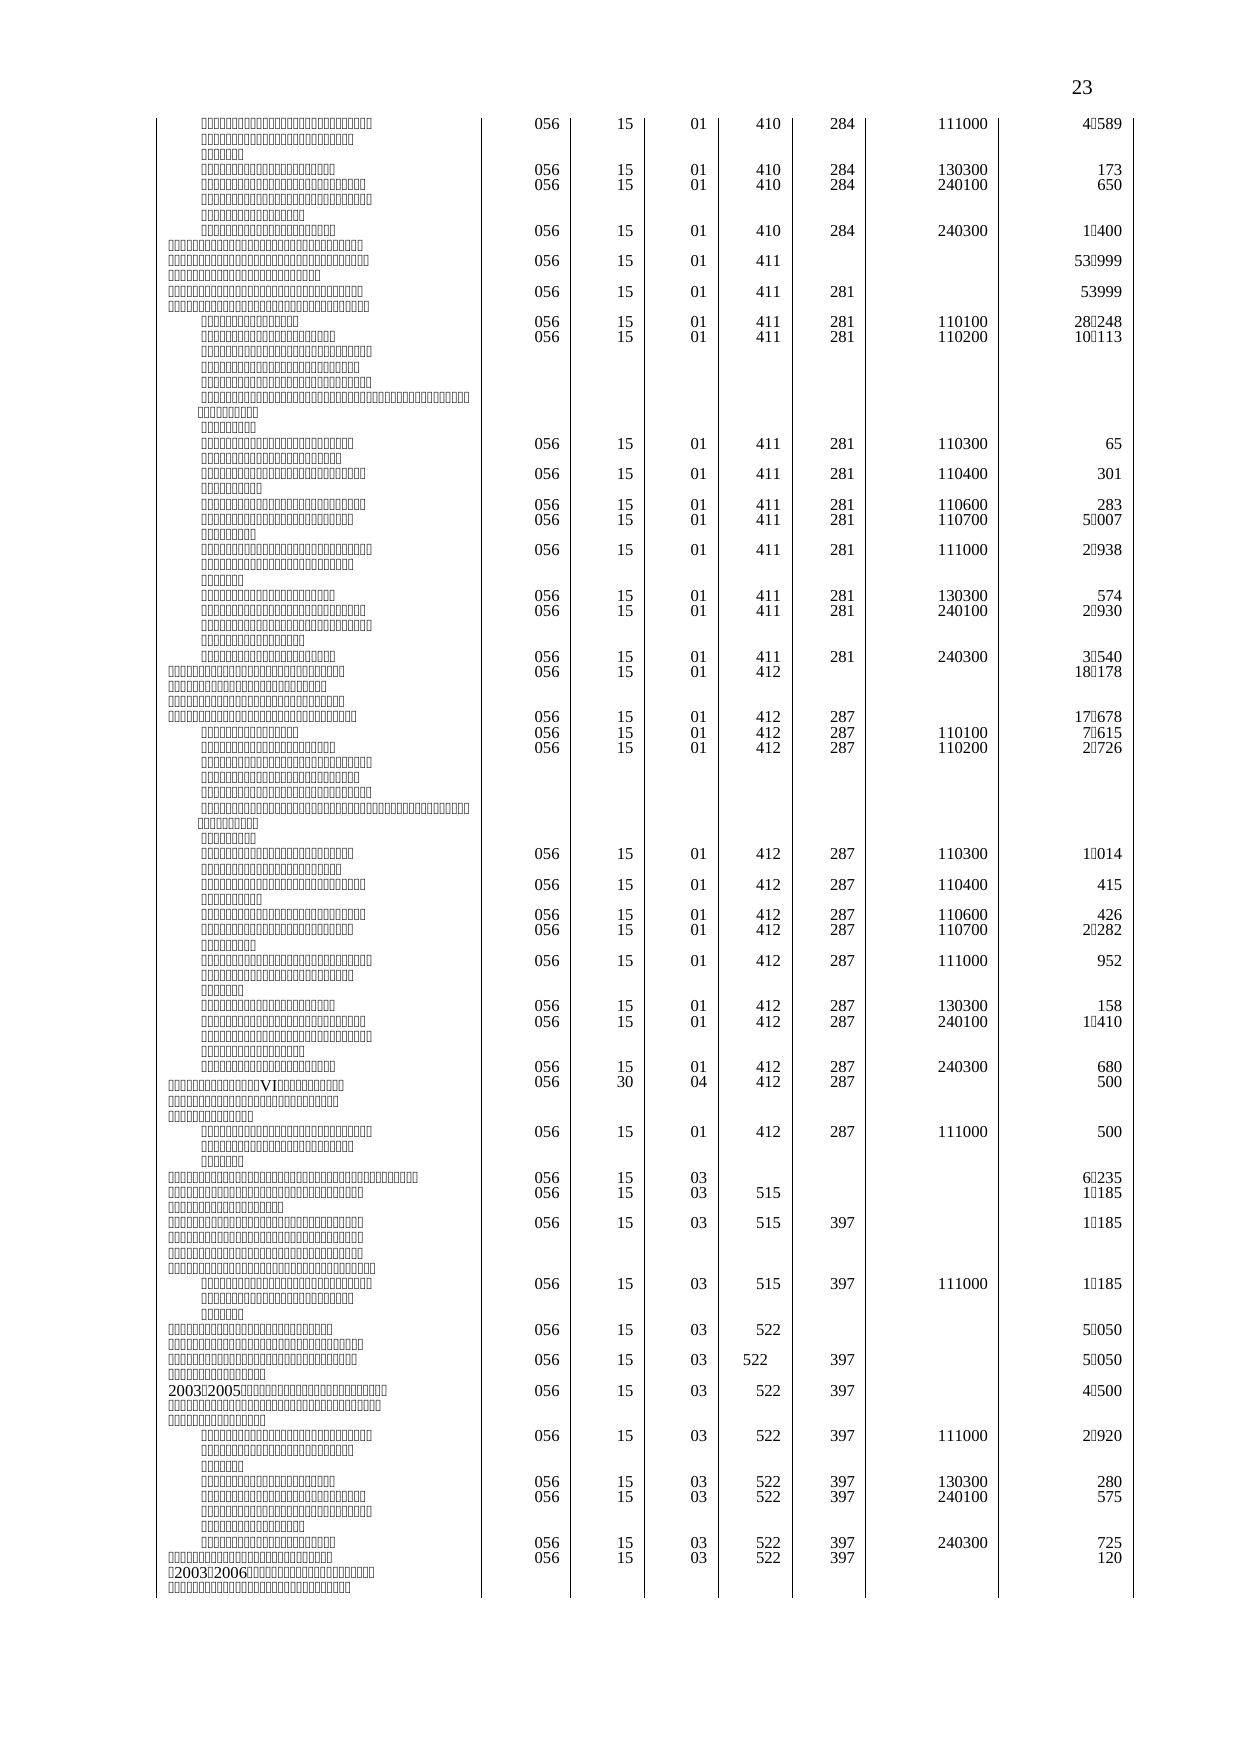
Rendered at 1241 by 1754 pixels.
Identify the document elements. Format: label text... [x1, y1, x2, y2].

table_cell  [719, 164, 792, 179]
table_cell  [571, 1076, 644, 1126]
table_cell  [571, 590, 644, 605]
table_cell  [482, 240, 570, 285]
table_cell  [571, 879, 644, 909]
table_cell  [719, 468, 792, 498]
table_cell    [157, 240, 481, 285]
table_cell  [571, 514, 644, 544]
table_cell  [157, 909, 481, 924]
table_cell  [571, 1476, 644, 1491]
table_cell  [793, 164, 865, 179]
table_cell  [793, 742, 865, 848]
table_cell [793, 666, 865, 696]
table_cell  [571, 1061, 644, 1076]
table_cell  [719, 1537, 792, 1552]
table_cell  [482, 590, 570, 605]
table_cell  [482, 164, 570, 179]
table_cell [866, 1354, 998, 1384]
table_cell  [157, 590, 481, 605]
table_cell  [999, 438, 1133, 468]
table_cell  [719, 955, 792, 1000]
table_cell  [866, 164, 998, 179]
table_cell  [999, 225, 1133, 240]
table_cell  [645, 666, 718, 696]
table_cell  [571, 1217, 644, 1278]
table_cell  [571, 1491, 644, 1537]
table_cell  [719, 1000, 792, 1015]
table_cell  [719, 1278, 792, 1324]
table_cell [866, 1187, 998, 1217]
table_cell  [793, 1430, 865, 1476]
table_cell   [157, 696, 481, 726]
table_cell  [157, 1000, 481, 1015]
table_cell  [999, 605, 1133, 650]
table_cell  [645, 650, 718, 666]
table_cell  [645, 514, 718, 544]
table_cell    [157, 544, 481, 589]
table_cell  [482, 1354, 570, 1384]
table_cell [866, 666, 998, 696]
table_cell  [571, 1354, 644, 1384]
table_cell  [999, 468, 1133, 498]
table_cell [866, 285, 998, 316]
table_cell  [157, 1172, 481, 1187]
table_cell  [571, 1324, 644, 1354]
table_cell  [157, 225, 481, 240]
table_cell  [866, 650, 998, 666]
table_cell  [482, 1126, 570, 1172]
table_cell  [793, 848, 865, 878]
table_cell  [482, 1000, 570, 1015]
table_cell  [719, 1076, 792, 1126]
table_cell  [793, 1076, 865, 1126]
table_cell  [571, 848, 644, 878]
table_cell [866, 240, 998, 285]
table_cell   [157, 1354, 481, 1384]
table_cell  [999, 590, 1133, 605]
table_cell [719, 1172, 792, 1187]
table_cell  [866, 1491, 998, 1537]
table_cell  [719, 1476, 792, 1491]
table_cell  [793, 696, 865, 726]
table_cell  [645, 909, 718, 924]
table_cell   [157, 285, 481, 316]
table_cell  [793, 1061, 865, 1076]
table_cell  [571, 1278, 644, 1324]
table_cell  [645, 726, 718, 742]
table_cell  [719, 1187, 792, 1217]
table_cell    [157, 1385, 481, 1430]
table_cell    [157, 179, 481, 224]
table_cell  [999, 118, 1133, 164]
table_cell  [999, 240, 1133, 285]
table_cell  [999, 1278, 1133, 1324]
table_cell  [793, 285, 865, 316]
table_cell  [482, 118, 570, 164]
table_cell  [571, 696, 644, 726]
table_cell  [645, 544, 718, 589]
table_cell  [645, 696, 718, 726]
table_cell  [719, 650, 792, 666]
table_cell  [645, 498, 718, 513]
table_cell  [645, 468, 718, 498]
table_cell    [157, 1430, 481, 1476]
table_cell  [719, 696, 792, 726]
table_cell  [482, 1076, 570, 1126]
table_cell  [999, 1324, 1133, 1354]
table_cell  [645, 955, 718, 1000]
table_cell  [482, 1187, 570, 1217]
table_cell  [866, 605, 998, 650]
table_cell  [999, 1187, 1133, 1217]
table_cell  [645, 848, 718, 878]
table_cell  [482, 331, 570, 437]
table_cell  [999, 164, 1133, 179]
table_cell  [645, 1491, 718, 1537]
table_cell  [157, 1537, 481, 1552]
table_cell  [482, 1537, 570, 1552]
table_cell  [866, 1061, 998, 1076]
table_cell  [482, 468, 570, 498]
table_cell  [719, 909, 792, 924]
table_cell  [482, 696, 570, 726]
table_cell  [645, 1537, 718, 1552]
table_cell  [793, 438, 865, 468]
table_cell  [645, 179, 718, 224]
table_cell  [719, 285, 792, 316]
table_cell  [571, 909, 644, 924]
table_cell  [793, 498, 865, 513]
table_cell  [482, 544, 570, 589]
table_cell  [999, 742, 1133, 848]
table_cell  [999, 1015, 1133, 1061]
table_cell  [571, 1015, 644, 1061]
table_cell  [482, 955, 570, 1000]
table_cell  [571, 666, 644, 696]
table_cell [866, 1217, 998, 1278]
table_cell [793, 1172, 865, 1187]
table_cell  [719, 848, 792, 878]
table_cell  [645, 1385, 718, 1430]
table_cell  [482, 316, 570, 331]
table_cell  [482, 285, 570, 316]
table_cell  [482, 909, 570, 924]
table_cell  [866, 955, 998, 1000]
table_cell  ­ [157, 1324, 481, 1354]
table_cell  [793, 1491, 865, 1537]
table_cell  [719, 1385, 792, 1430]
table_cell  [719, 1430, 792, 1476]
table_cell  [645, 742, 718, 848]
table_cell  [999, 1061, 1133, 1076]
table_cell  [645, 1354, 718, 1384]
table_cell  [571, 605, 644, 650]
table_cell  [571, 118, 644, 164]
table_cell  [571, 1385, 644, 1430]
table_cell   [157, 438, 481, 468]
table_cell  [793, 909, 865, 924]
table_cell  [482, 1385, 570, 1430]
table_cell  [719, 118, 792, 164]
table_cell  [866, 316, 998, 331]
table_cell  [866, 1430, 998, 1476]
table_cell [866, 696, 998, 726]
table_cell  [157, 1061, 481, 1076]
table_cell  [866, 544, 998, 589]
table_cell  [571, 1552, 644, 1597]
table_cell  [999, 544, 1133, 589]
table_cell  [482, 179, 570, 224]
table_cell  [719, 1126, 792, 1172]
table_cell  [157, 650, 481, 666]
table_cell  [645, 1552, 718, 1597]
table_cell  [482, 1552, 570, 1597]
table_cell  [999, 696, 1133, 726]
table_cell  [571, 468, 644, 498]
table_cell  [866, 879, 998, 909]
table_cell  [999, 498, 1133, 513]
table_cell  [645, 1187, 718, 1217]
table_cell  [719, 240, 792, 285]
table_cell [866, 1552, 998, 1597]
table_cell  [866, 1537, 998, 1552]
table_cell  [719, 1061, 792, 1076]
table_cell   [157, 666, 481, 696]
table_cell  [571, 240, 644, 285]
table_cell  [793, 1015, 865, 1061]
table_cell  [571, 955, 644, 1000]
table_cell       [157, 331, 481, 437]
table_cell  [571, 726, 644, 742]
table_cell  [571, 1430, 644, 1476]
table_cell  [866, 742, 998, 848]
table_cell  [571, 331, 644, 437]
table_cell  [157, 726, 481, 742]
table_cell  [866, 514, 998, 544]
table_cell  [793, 590, 865, 605]
table_cell  [999, 1537, 1133, 1552]
table_cell  [793, 1000, 865, 1015]
table_cell  [793, 1385, 865, 1430]
table_cell    [157, 118, 481, 164]
table_cell [793, 1324, 865, 1354]
table_cell  [645, 240, 718, 285]
table_cell   [157, 468, 481, 498]
table_cell  [793, 225, 865, 240]
table_cell  [866, 1278, 998, 1324]
table_cell  [999, 1552, 1133, 1597]
table_cell  [793, 924, 865, 954]
table_cell  [645, 605, 718, 650]
table_cell  [719, 666, 792, 696]
table_cell     [157, 1217, 481, 1278]
table_cell  [571, 498, 644, 513]
table_cell  [719, 590, 792, 605]
table_cell   [157, 879, 481, 909]
table_cell  [719, 331, 792, 437]
table_cell  [482, 650, 570, 666]
table_cell  [157, 498, 481, 513]
table_cell  [645, 924, 718, 954]
table_cell  [719, 514, 792, 544]
table_cell  [645, 331, 718, 437]
table_cell  [645, 316, 718, 331]
table_cell  [793, 1217, 865, 1278]
table_cell  [999, 1076, 1133, 1126]
table_cell  [999, 955, 1133, 1000]
table_cell  [157, 316, 481, 331]
table_cell  [866, 590, 998, 605]
table_cell  [482, 1476, 570, 1491]
table_cell  [645, 1278, 718, 1324]
table_cell  [571, 742, 644, 848]
table_cell  [793, 179, 865, 224]
table_cell    [157, 955, 481, 1000]
table_cell  [571, 1187, 644, 1217]
table_cell  [866, 498, 998, 513]
table_cell  [645, 590, 718, 605]
table_cell  [999, 1172, 1133, 1187]
table_cell  [645, 1061, 718, 1076]
table_cell  [999, 1354, 1133, 1384]
table_cell  [999, 331, 1133, 437]
table_cell  [793, 955, 865, 1000]
table_cell   [157, 924, 481, 954]
table_cell  [866, 1015, 998, 1061]
table_cell  [482, 848, 570, 878]
table_cell  [719, 605, 792, 650]
table_cell  [719, 316, 792, 331]
table_cell  [719, 225, 792, 240]
table_cell [793, 1187, 865, 1217]
table_cell       [157, 742, 481, 848]
table_cell  [793, 650, 865, 666]
table_cell  [571, 924, 644, 954]
table_cell  [793, 316, 865, 331]
table_cell  [482, 924, 570, 954]
table_cell  [645, 225, 718, 240]
table_cell  [719, 742, 792, 848]
table_cell  [571, 285, 644, 316]
table_cell  [571, 544, 644, 589]
table_cell  [793, 1278, 865, 1324]
table_cell  [719, 1015, 792, 1061]
table_cell  [571, 225, 644, 240]
table_cell  [793, 1537, 865, 1552]
table_cell  [482, 1324, 570, 1354]
table_cell  [645, 118, 718, 164]
table_cell [793, 240, 865, 285]
table_cell  [645, 1324, 718, 1354]
table_cell  [571, 1000, 644, 1015]
table_cell  [866, 179, 998, 224]
table_cell  [793, 118, 865, 164]
table_cell  [571, 316, 644, 331]
table_cell  [571, 179, 644, 224]
table_cell  [571, 1126, 644, 1172]
table_cell  [482, 666, 570, 696]
table_cell  [793, 544, 865, 589]
table_cell  [866, 1000, 998, 1015]
table_cell  [571, 438, 644, 468]
table_cell  [999, 909, 1133, 924]
table_cell  [999, 1000, 1133, 1015]
table_cell  [645, 1126, 718, 1172]
table_cell  [645, 1430, 718, 1476]
table_cell  [482, 1172, 570, 1187]
table_cell  [719, 498, 792, 513]
table_cell [866, 1076, 998, 1126]
table_cell  [719, 924, 792, 954]
table_cell  [482, 1217, 570, 1278]
table_cell  [645, 879, 718, 909]
table_cell    [157, 1015, 481, 1061]
table_cell  [719, 1217, 792, 1278]
table_cell  [571, 650, 644, 666]
table_cell  [719, 179, 792, 224]
table_cell  [645, 438, 718, 468]
table_cell  [645, 1076, 718, 1126]
table_cell    [157, 605, 481, 650]
table_cell VI   [157, 1076, 481, 1126]
table_cell  [482, 726, 570, 742]
table_cell  [482, 498, 570, 513]
table_cell  [866, 438, 998, 468]
table_cell   [157, 514, 481, 544]
table_cell  [645, 1000, 718, 1015]
table_cell  [719, 879, 792, 909]
table_cell    [157, 1491, 481, 1537]
table_cell  [866, 331, 998, 437]
table_cell  [793, 605, 865, 650]
table_cell  [645, 1217, 718, 1278]
table_cell  [999, 514, 1133, 544]
table_cell  [793, 1126, 865, 1172]
table_cell [866, 1324, 998, 1354]
table_cell  [793, 1354, 865, 1384]
table_cell  [999, 179, 1133, 224]
table_cell  [999, 285, 1133, 316]
table_cell  [157, 164, 481, 179]
table_cell  [866, 118, 998, 164]
table_cell  [866, 726, 998, 742]
table_cell  [999, 848, 1133, 878]
table_cell  [482, 742, 570, 848]
table_cell   [157, 1187, 481, 1217]
table_cell  [482, 225, 570, 240]
table_cell    [157, 1552, 481, 1597]
table_cell  [719, 1552, 792, 1597]
table_cell  [482, 1491, 570, 1537]
table_cell  [866, 909, 998, 924]
table_cell   [157, 848, 481, 878]
table_cell  [999, 666, 1133, 696]
table_cell  [793, 514, 865, 544]
table_cell  [866, 468, 998, 498]
table_cell  [999, 879, 1133, 909]
table_cell  [999, 1476, 1133, 1491]
table_cell  [999, 924, 1133, 954]
table_cell  [793, 331, 865, 437]
table_cell  [482, 1015, 570, 1061]
table_cell  [866, 1476, 998, 1491]
table_cell  [793, 726, 865, 742]
table_cell  [866, 924, 998, 954]
table_cell  [793, 1476, 865, 1491]
table_cell  [866, 1126, 998, 1172]
table_cell  [999, 1430, 1133, 1476]
table_cell  [157, 1476, 481, 1491]
table_cell  [719, 726, 792, 742]
table_cell  [482, 438, 570, 468]
table_cell    [157, 1126, 481, 1172]
table_cell  [999, 316, 1133, 331]
table_cell  [645, 1476, 718, 1491]
table_cell  [645, 164, 718, 179]
table_cell  [999, 1385, 1133, 1430]
table_cell  [866, 225, 998, 240]
table_cell  [999, 650, 1133, 666]
table_cell  [793, 468, 865, 498]
table_cell  [482, 514, 570, 544]
table_cell  [719, 544, 792, 589]
table_cell  [645, 1015, 718, 1061]
table_cell  [719, 438, 792, 468]
table_cell  [482, 879, 570, 909]
table_cell  [571, 1172, 644, 1187]
table_cell  [645, 285, 718, 316]
table_cell  [999, 1126, 1133, 1172]
table_cell  [482, 1061, 570, 1076]
table_cell    [157, 1278, 481, 1324]
table_cell  [482, 605, 570, 650]
table_cell  [999, 1491, 1133, 1537]
table_cell  [719, 1491, 792, 1537]
table_cell  [999, 726, 1133, 742]
table_cell [866, 1172, 998, 1187]
table_cell  [866, 848, 998, 878]
table_cell  [999, 1217, 1133, 1278]
table_cell  [793, 1552, 865, 1597]
table_cell  [482, 1430, 570, 1476]
table_cell  [719, 1324, 792, 1354]
table_cell  [571, 164, 644, 179]
table_cell [866, 1385, 998, 1430]
table_cell  [793, 879, 865, 909]
table_cell  [571, 1537, 644, 1552]
table_cell  [719, 1354, 792, 1384]
table_cell  [482, 1278, 570, 1324]
table_cell  [645, 1172, 718, 1187]
